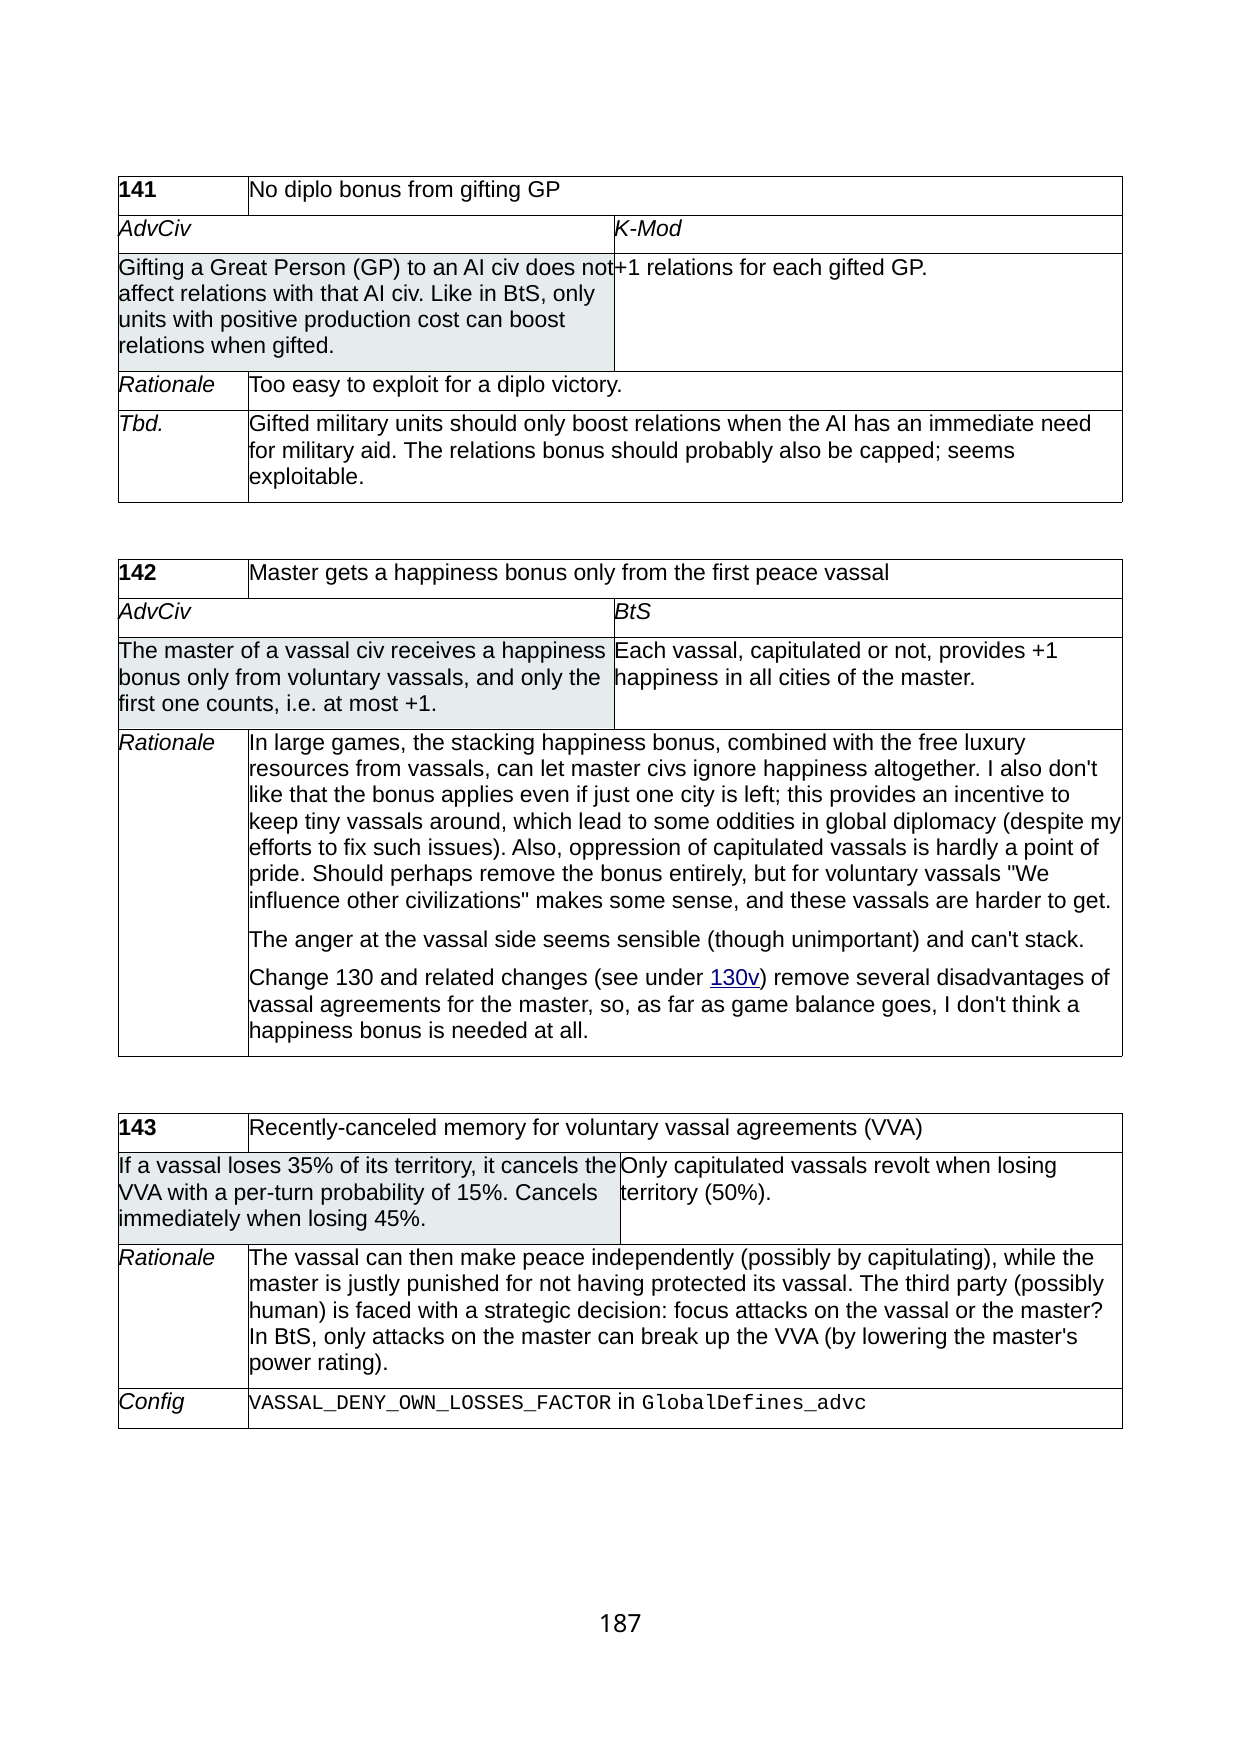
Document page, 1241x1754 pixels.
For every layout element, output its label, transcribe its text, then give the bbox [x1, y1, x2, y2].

table_header 142 [119, 560, 248, 598]
table_cell Rationale [119, 730, 248, 1056]
table_cell AdvCiv [119, 216, 614, 253]
table_cell Rationale [119, 372, 248, 410]
table_cell BtS [615, 599, 1122, 637]
table_cell The vassal can then make peace independently (possibly by capitulating), while the master is justly punished for not having protected its vassal. The third party (possibly human) is faced with a strategic decision: focus attacks on the vassal or the master? In BtS, only attacks on the master can break up the VVA (by lowering the master's power rating). [249, 1245, 1122, 1388]
table_header 143 [119, 1114, 248, 1152]
table_cell In large games, the stacking happiness bonus, combined with the free luxury resources from vassals, can let master civs ignore happiness altogether. I also don't like that the bonus applies even if just one city is left; this provides an incentive to keep tiny vassals around, which lead to some oddities in global diplomacy (despite my efforts to fix such issues). Also, oppression of capitulated vassals is hardly a point of pride. Should perhaps remove the bonus entirely, but for voluntary vassals "We influence other civilizations" makes some sense, and these vassals are harder to get. The anger at the vassal side seems sensible (though unimportant) and can't stack. Change 130 and related changes (see under 130v) remove several disadvantages of vassal agreements for the master, so, as far as game balance goes, I don't think a happiness bonus is needed at all. [249, 730, 1122, 1056]
table_header Recently-canceled memory for voluntary vassal agreements (VVA) [249, 1114, 1122, 1152]
table_cell The master of a vassal civ receives a happiness bonus only from voluntary vassals, and only the first one counts, i.e. at most +1. [119, 638, 614, 728]
table_header No diplo bonus from gifting GP [249, 177, 1122, 214]
table_cell +1 relations for each gifted GP. [615, 254, 1122, 371]
table_header 141 [119, 177, 248, 214]
table_cell Rationale [119, 1245, 248, 1388]
table_cell Each vassal, capitulated or not, provides +1 happiness in all cities of the master. [615, 638, 1122, 728]
table_cell Only capitulated vassals revolt when losing territory (50%). [621, 1153, 1122, 1244]
table_cell Too easy to exploit for a diplo victory. [249, 372, 1122, 410]
table_cell AdvCiv [119, 599, 614, 637]
table_cell If a vassal loses 35% of its territory, it cancels the VVA with a per-turn probability of 15%. Cancels immediately when losing 45%. [119, 1153, 620, 1244]
table_cell Config [119, 1389, 248, 1428]
table_cell K-Mod [615, 216, 1122, 253]
table_cell Gifting a Great Person (GP) to an AI civ does not affect relations with that AI civ. Like in BtS, only units with positive production cost can boost relations when gifted. [119, 254, 614, 371]
table_header Master gets a happiness bonus only from the first peace vassal [249, 560, 1122, 598]
table_cell VASSAL_DENY_OWN_LOSSES_FACTOR in GlobalDefines_advc [249, 1389, 1122, 1428]
table_cell Gifted military units should only boost relations when the AI has an immediate need for military aid. The relations bonus should probably also be capped; seems exploitable. [249, 411, 1122, 502]
table_cell Tbd. [119, 411, 248, 502]
